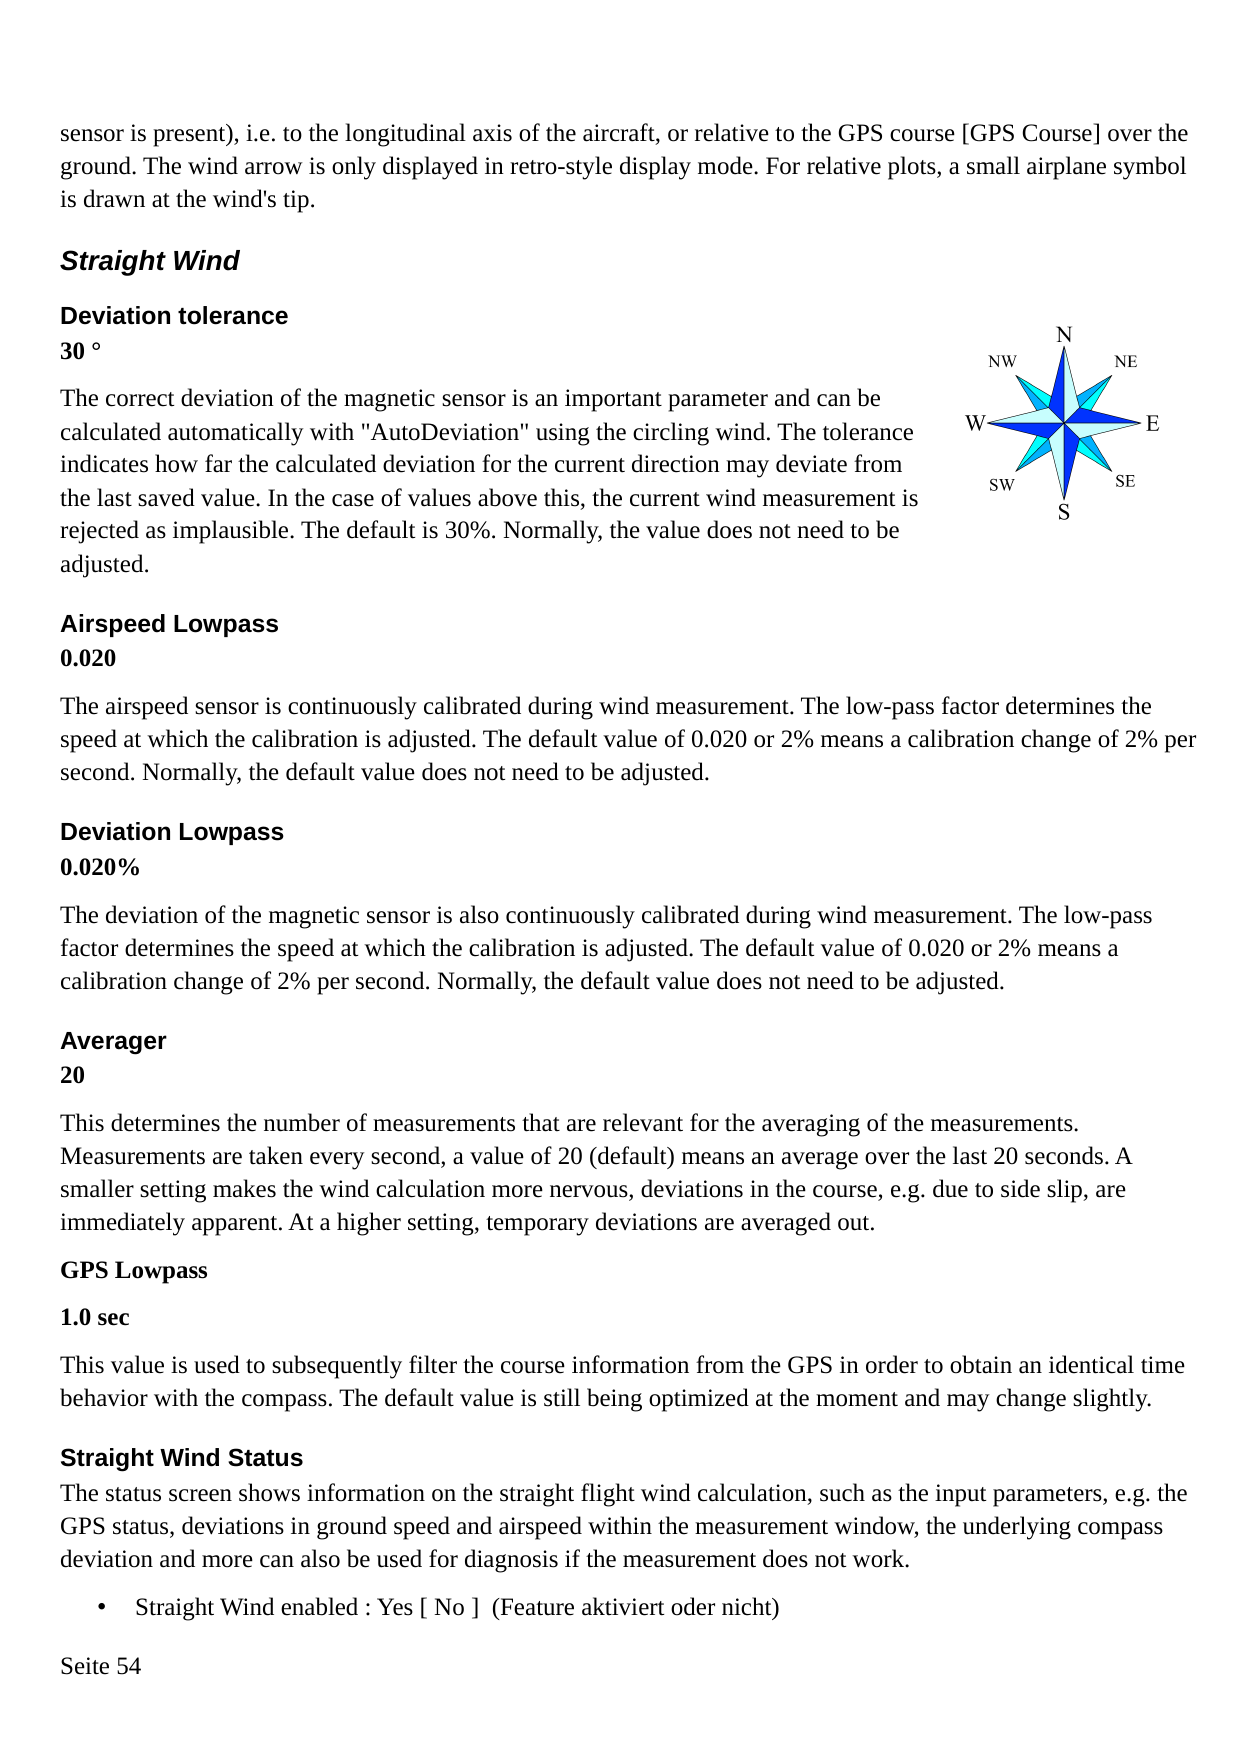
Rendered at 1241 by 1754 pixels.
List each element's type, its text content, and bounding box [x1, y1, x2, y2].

text The deviation of the magnetic sensor is also continuously calibrated during wind measurement. The low-pass factor determines the speed at which the calibration is adjusted. The default value of 0.020 or 2% means a calibration change of 2% per second. Normally, the default value does not need to be adjusted. [60, 900, 1207, 994]
text 1.0 sec [60, 1302, 1207, 1331]
subtitle Straight Wind [60, 244, 1207, 276]
subtitle Airspeed Lowpass [60, 609, 1207, 637]
text 20 [60, 1061, 1207, 1089]
text The correct deviation of the magnetic sensor is an important parameter and can be calculated automatically with "AutoDeviation" using the circling wind. The tolerance indicates how far the calculated deviation for the current direction may deviate from the last saved value. In the case of values above this, the current wind measurement is rejected as implausible. The default is 30%. Normally, the value does not need to be adjusted. [60, 383, 1207, 577]
subtitle Deviation Lowpass [60, 817, 1207, 846]
text sensor is present), i.e. to the longitudinal axis of the aircraft, or relative to the GPS course [GPS Course] over the ground. The wind arrow is only displayed in retro-style display mode. For relative plots, a small airplane symbol is drawn at the wind's tip. [60, 118, 1207, 213]
subtitle Straight Wind Status [60, 1443, 1207, 1472]
text 30 ° [60, 336, 961, 365]
text 0.020% [60, 852, 1207, 881]
list Straight Wind enabled : Yes [ No ] (Feature aktiviert oder nicht) [97, 1592, 1207, 1620]
text This determines the number of measurements that are relevant for the averaging of the measurements. Measurements are taken every second, a value of 20 (default) means an average over the last 20 seconds. A smaller setting makes the wind calculation more nervous, deviations in the course, e.g. due to side slip, are immediately apparent. At a higher setting, temporary deviations are averaged out. [60, 1108, 1207, 1236]
text [1168, 336, 1207, 365]
text 0.020 [60, 643, 1207, 672]
text GPS Lowpass [60, 1255, 1207, 1284]
subtitle Averager [60, 1026, 1207, 1054]
subtitle Deviation tolerance [60, 301, 1207, 330]
text This value is used to subsequently filter the course information from the GPS in order to obtain an identical time behavior with the compass. The default value is still being optimized at the moment and may change slightly. [60, 1350, 1207, 1412]
text The airspeed sensor is continuously calibrated during wind measurement. The low-pass factor determines the speed at which the calibration is adjusted. The default value of 0.020 or 2% means a calibration change of 2% per second. Normally, the default value does not need to be adjusted. [60, 691, 1207, 786]
text The status screen shows information on the straight flight wind calculation, such as the input parameters, e.g. the GPS status, deviations in ground speed and airspeed within the measurement window, the underlying compass deviation and more can also be used for diagnosis if the measurement does not work. [60, 1478, 1207, 1573]
picture [961, 320, 1168, 527]
